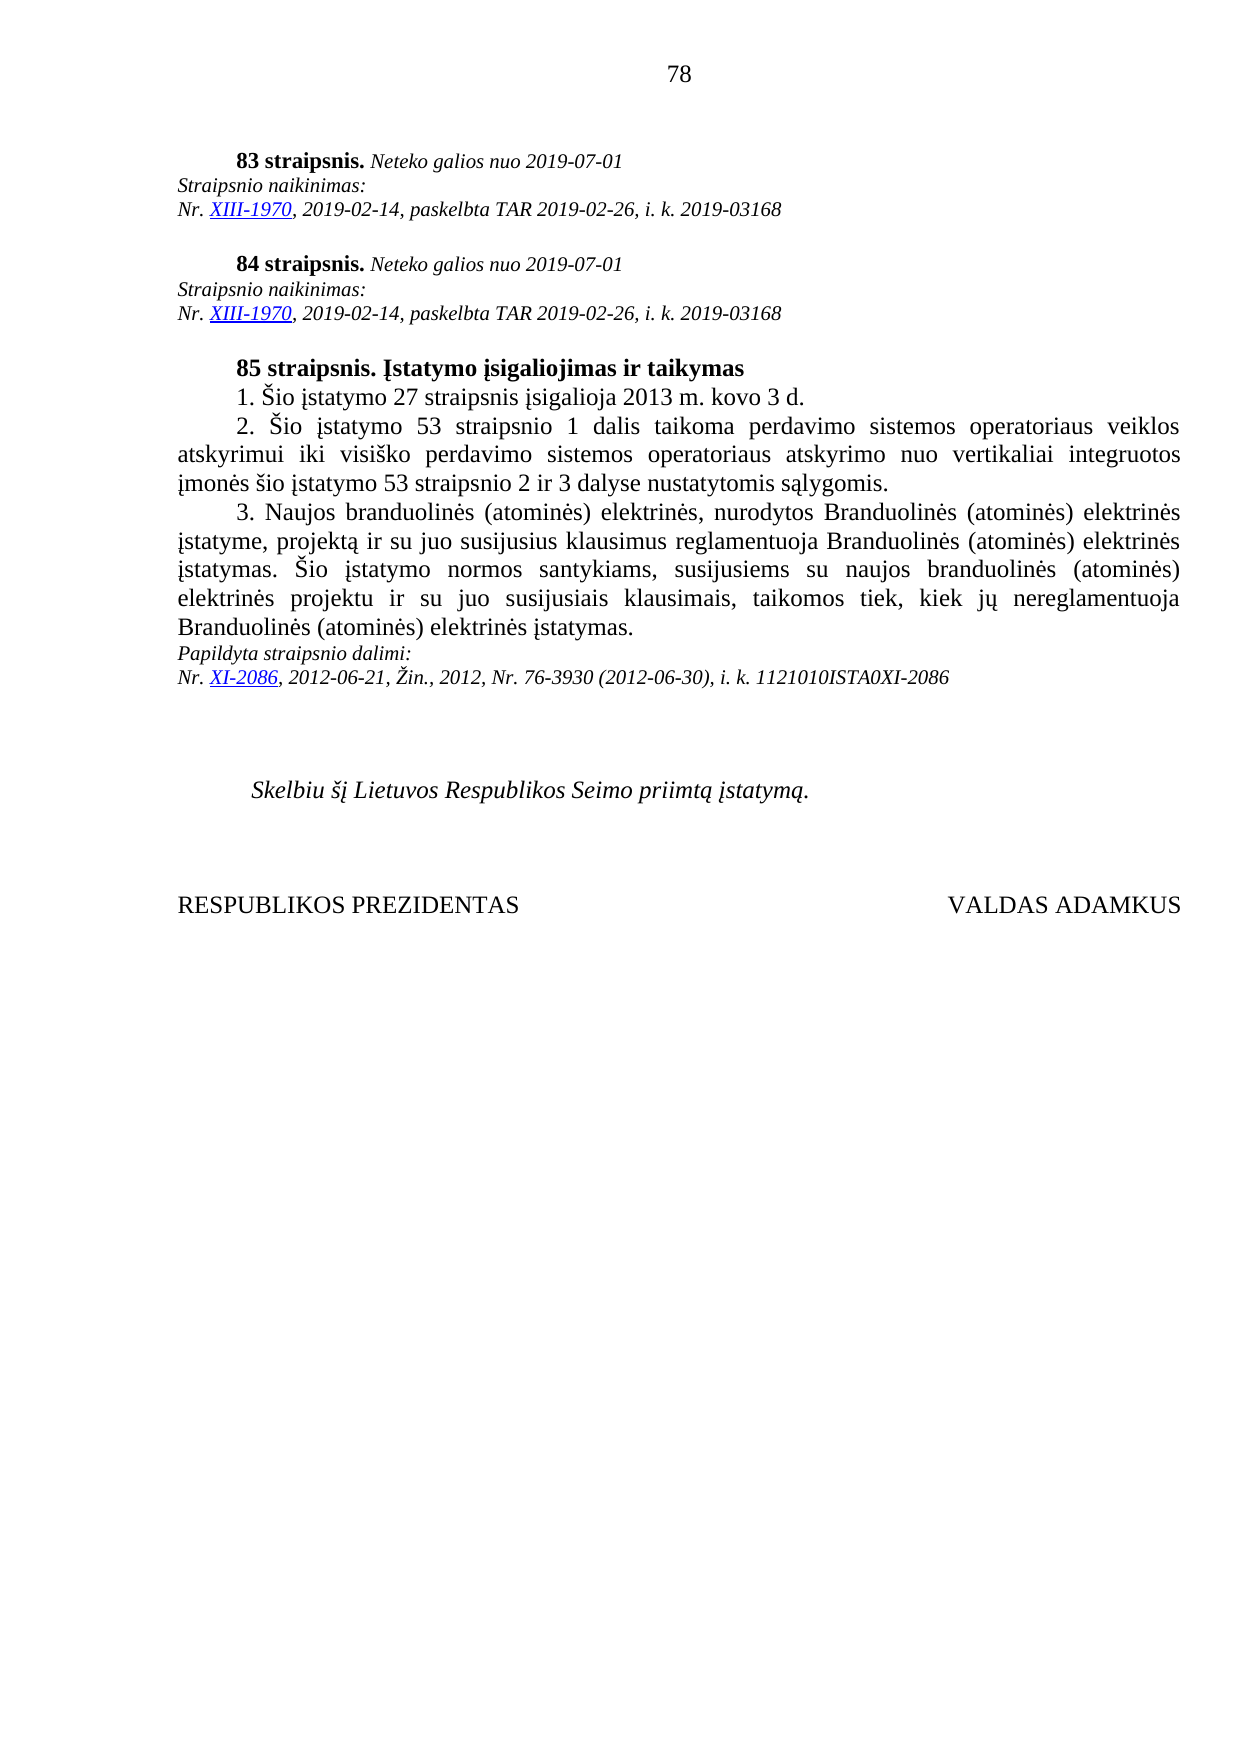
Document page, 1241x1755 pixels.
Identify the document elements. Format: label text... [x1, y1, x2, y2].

text 2. Šio įstatymo 53 straipsnio 1 dalis taikoma perdavimo sistemos operatoriaus veiklos atskyrimui iki visiško perdavimo sistemos operatoriaus atskyrimo nuo vertikaliai integruotos įmonės šio įstatymo 53 straipsnio 2 ir 3 dalyse nustatytomis sąlygomis. [177, 411, 1181, 497]
text Nr. XIII-1970, 2019-02-14, paskelbta TAR 2019-02-26, i. k. 2019-03168 [177, 197, 1181, 221]
text Skelbiu šį Lietuvos Respublikos Seimo priimtą įstatymą. [177, 775, 1181, 804]
text 85 straipsnis. Įstatymo įsigaliojimas ir taikymas [177, 353, 1181, 382]
text RESPUBLIKOS PREZIDENTAS VALDAS ADAMKUS [177, 890, 1181, 919]
text 1. Šio įstatymo 27 straipsnis įsigalioja 2013 m. kovo 3 d. [177, 382, 1181, 411]
text Nr. XI-2086, 2012-06-21, Žin., 2012, Nr. 76-3930 (2012-06-30), i. k. 1121010ISTA0XI-2086 [177, 665, 1181, 689]
text Straipsnio naikinimas: [177, 276, 1181, 301]
text Papildyta straipsnio dalimi: [177, 641, 1181, 665]
text Straipsnio naikinimas: [177, 173, 1181, 197]
text 83 straipsnis. Neteko galios nuo 2019-07-01 [177, 147, 1181, 173]
text 84 straipsnis. Neteko galios nuo 2019-07-01 [177, 250, 1181, 276]
text Nr. XIII-1970, 2019-02-14, paskelbta TAR 2019-02-26, i. k. 2019-03168 [177, 301, 1181, 324]
text 3. Naujos branduolinės (atominės) elektrinės, nurodytos Branduolinės (atominės) elektrinės įstatyme, projektą ir su juo susijusius klausimus reglamentuoja Branduolinės (atominės) elektrinės įstatymas. Šio įstatymo normos santykiams, susijusiems su naujos branduolinės (atominės) elektrinės projektu ir su juo susijusiais klausimais, taikomos tiek, kiek jų nereglamentuoja Branduolinės (atominės) elektrinės įstatymas. [177, 497, 1181, 641]
